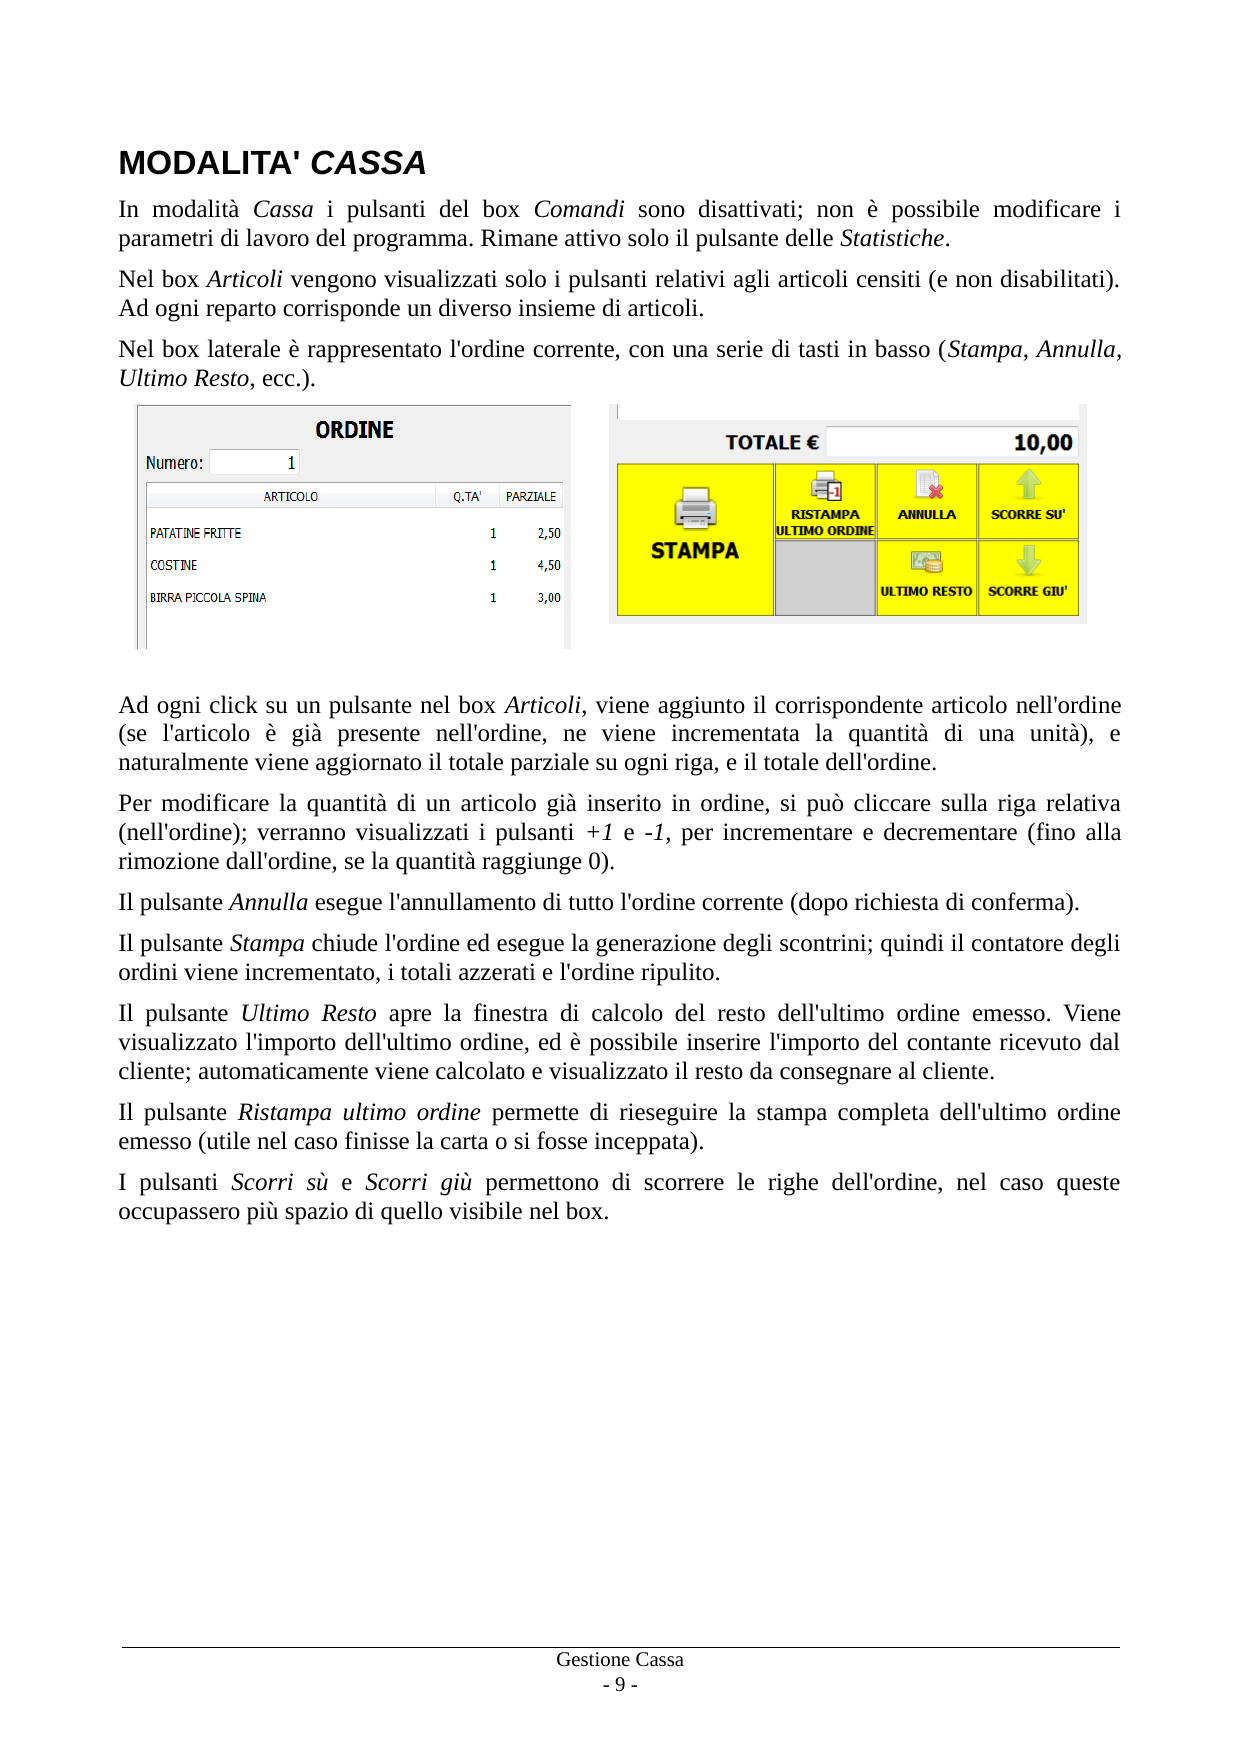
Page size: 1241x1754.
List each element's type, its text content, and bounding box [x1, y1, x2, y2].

text I pulsanti Scorri sù e Scorri giù permettono di scorrere le righe dell'ordine, nel caso queste occupassero più spazio di quello visibile nel box. [118, 1167, 1122, 1225]
text In modalità Cassa i pulsanti del box Comandi sono disattivati; non è possibile modificare i parametri di lavoro del programma. Rimane attivo solo il pulsante delle Statistiche. [118, 194, 1122, 252]
text Il pulsante Stampa chiude l'ordine ed esegue la generazione degli scontrini; quindi il contatore degli ordini viene incrementato, i totali azzerati e l'ordine ripulito. [118, 928, 1122, 986]
text Nel box Articoli vengono visualizzati solo i pulsanti relativi agli articoli censiti (e non disabilitati). Ad ogni reparto corrisponde un diverso insieme di articoli. [118, 264, 1122, 322]
text Il pulsante Ultimo Resto apre la finestra di calcolo del resto dell'ultimo ordine emesso. Viene visualizzato l'importo dell'ultimo ordine, ed è possibile inserire l'importo del contante ricevuto dal cliente; automaticamente viene calcolato e visualizzato il resto da consegnare al cliente. [118, 998, 1122, 1085]
subtitle MODALITA' CASSA [118, 143, 1122, 182]
picture [608, 404, 1088, 624]
text Il pulsante Ristampa ultimo ordine permette di rieseguire la stampa completa dell'ultimo ordine emesso (utile nel caso finisse la carta o si fosse inceppata). [118, 1097, 1122, 1155]
text Il pulsante Annulla esegue l'annullamento di tutto l'ordine corrente (dopo richiesta di conferma). [118, 887, 1122, 916]
text Ad ogni click su un pulsante nel box Articoli, viene aggiunto il corrispondente articolo nell'ordine (se l'articolo è già presente nell'ordine, ne viene incrementata la quantità di una unità), e naturalmente viene aggiornato il totale parziale su ogni riga, e il totale dell'ordine. [118, 690, 1122, 776]
picture [133, 404, 572, 649]
text Nel box laterale è rappresentato l'ordine corrente, con una serie di tasti in basso (Stampa, Annulla, Ultimo Resto, ecc.). [118, 334, 1122, 392]
text Per modificare la quantità di un articolo già inserito in ordine, si può cliccare sulla riga relativa (nell'ordine); verranno visualizzati i pulsanti +1 e -1, per incrementare e decrementare (fino alla rimozione dall'ordine, se la quantità raggiunge 0). [118, 788, 1122, 875]
